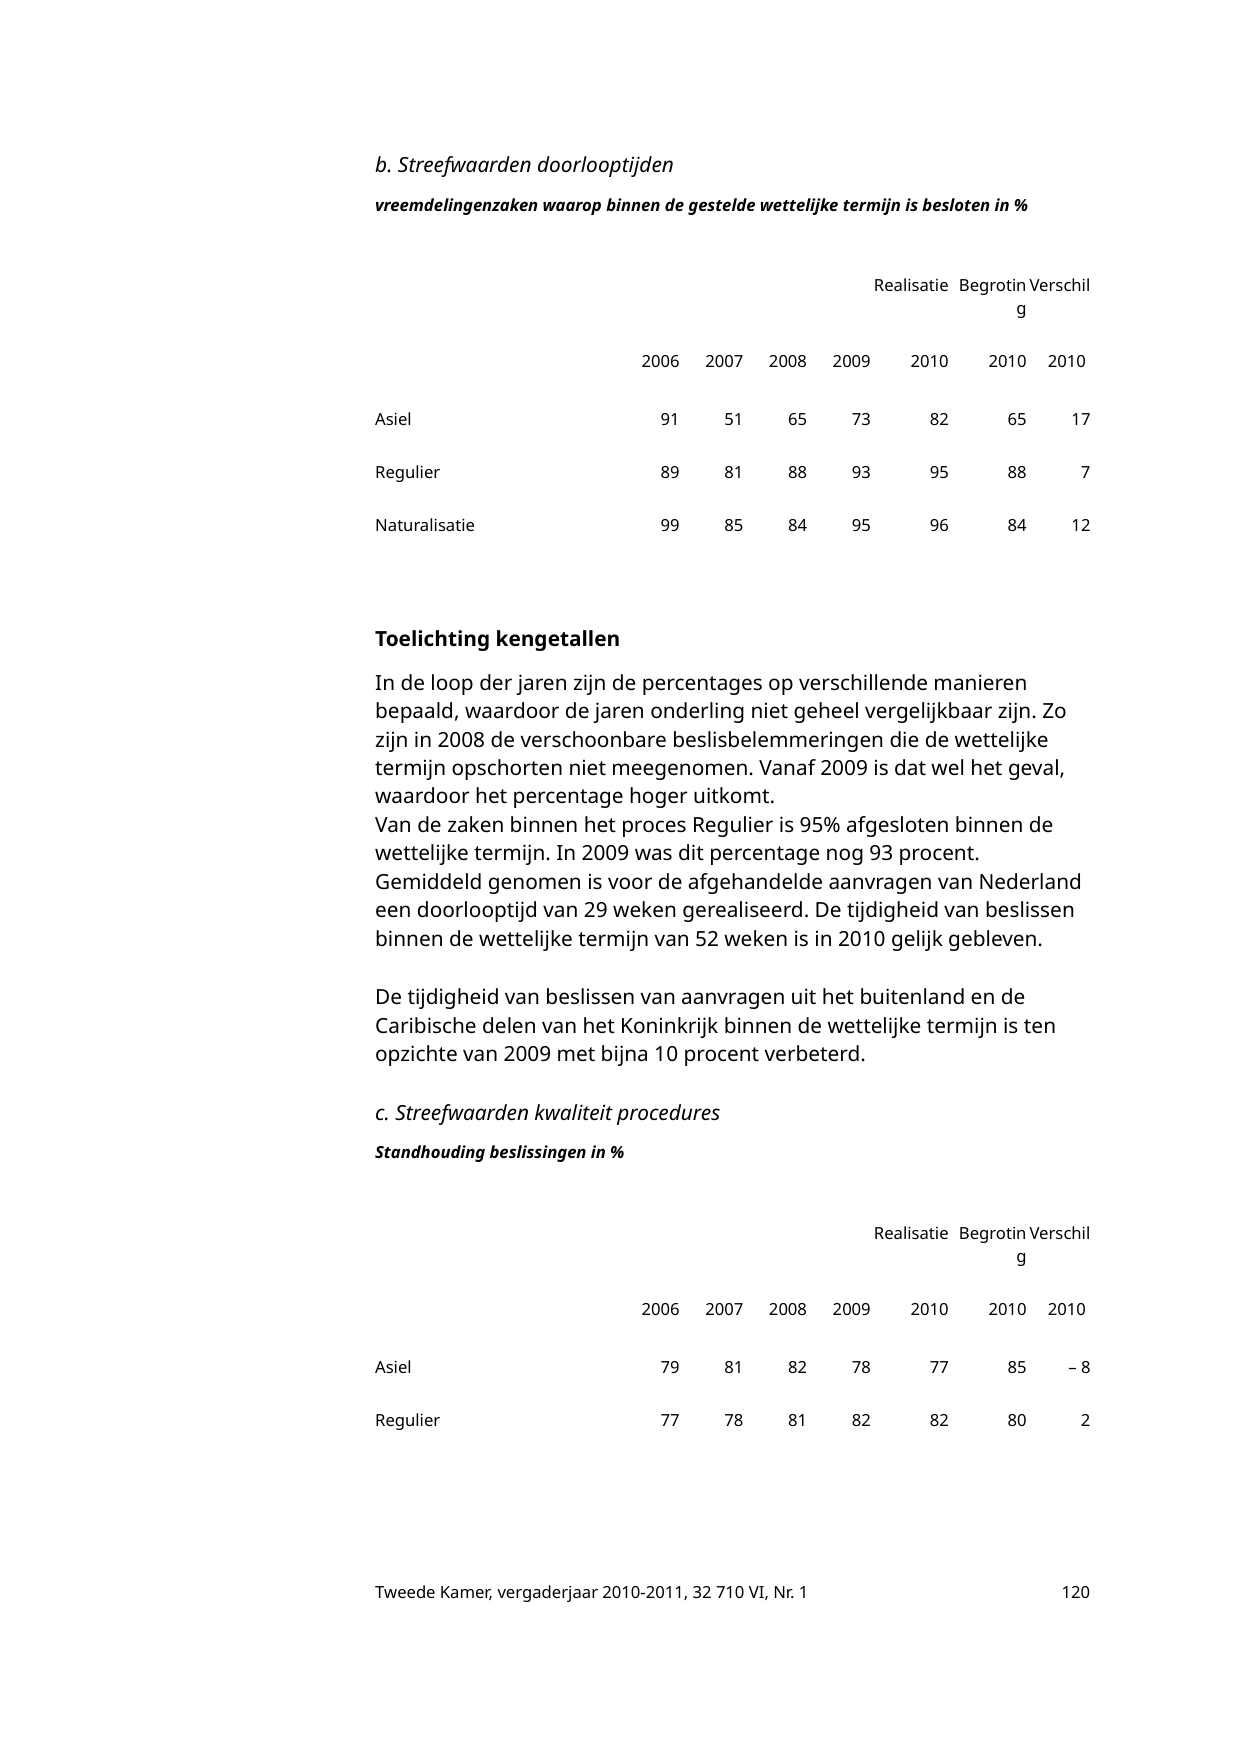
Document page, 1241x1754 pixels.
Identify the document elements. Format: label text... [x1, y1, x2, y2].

table_cell 2010 [1026, 350, 1090, 408]
table_cell 89 [616, 461, 679, 513]
table_header [616, 274, 679, 349]
table_cell 73 [807, 408, 871, 461]
table_header Realisatie [871, 1222, 948, 1297]
table_header Verschil [1026, 1222, 1090, 1297]
table_header [679, 274, 743, 349]
table_cell 79 [616, 1356, 679, 1408]
table_cell 77 [871, 1356, 948, 1408]
table_cell 81 [679, 1356, 743, 1408]
table_cell 2010 [949, 1297, 1026, 1356]
text Toelichting kengetallen [375, 624, 1090, 653]
text Gemiddeld genomen is voor de afgehandelde aanvragen van Nederland een doorlooptijd van 29 weken gerealiseerd. De tijdigheid van beslissen binnen de wettelijke termijn van 52 weken is in 2010 gelijk gebleven. [375, 867, 1090, 952]
table_cell 2008 [743, 350, 807, 408]
table_cell 85 [949, 1356, 1026, 1408]
text In de loop der jaren zijn de percentages op verschillende manieren bepaald, waardoor de jaren onderling niet geheel vergelijkbaar zijn. Zo zijn in 2008 de verschoonbare beslisbelemmeringen die de wettelijke termijn opschorten niet meegenomen. Vanaf 2009 is dat wel het geval, waardoor het percentage hoger uitkomt. [375, 668, 1090, 810]
table_header [375, 1222, 616, 1297]
table_cell 91 [616, 408, 679, 461]
table_cell 78 [807, 1356, 871, 1408]
table_cell 2010 [1026, 1297, 1090, 1356]
table_cell Asiel [375, 1356, 616, 1408]
table_cell 7 [1026, 461, 1090, 513]
table_cell 2009 [807, 350, 871, 408]
table_cell 95 [871, 461, 948, 513]
table_header Realisatie [871, 274, 948, 349]
table_header [743, 1222, 807, 1297]
table_cell 2 [1026, 1408, 1090, 1461]
text vreemdelingenzaken waarop binnen de gestelde wettelijke termijn is besloten in % [375, 193, 1090, 216]
table_cell 85 [679, 513, 743, 566]
table_header Verschil [1026, 274, 1090, 349]
table_cell 96 [871, 513, 948, 566]
table_header [807, 1222, 871, 1297]
table_cell 2006 [616, 350, 679, 408]
table_cell [375, 1297, 616, 1356]
table_cell 93 [807, 461, 871, 513]
table_cell Naturalisatie [375, 513, 616, 566]
table_cell 2010 [871, 1297, 948, 1356]
table_cell Regulier [375, 461, 616, 513]
table_cell 78 [679, 1408, 743, 1461]
table_cell 84 [743, 513, 807, 566]
table_cell 65 [743, 408, 807, 461]
table_cell 88 [949, 461, 1026, 513]
text c. Streefwaarden kwaliteit procedures [375, 1098, 1090, 1126]
table_cell 2010 [949, 350, 1026, 408]
text De tijdigheid van beslissen van aanvragen uit het buitenland en de Caribische delen van het Koninkrijk binnen de wettelijke termijn is ten opzichte van 2009 met bijna 10 procent verbeterd. [375, 982, 1090, 1068]
table_header Begroting [949, 1222, 1026, 1297]
table_cell 17 [1026, 408, 1090, 461]
table_cell 2009 [807, 1297, 871, 1356]
table_header [375, 274, 616, 349]
table_header [807, 274, 871, 349]
table_cell 2006 [616, 1297, 679, 1356]
table_cell 2007 [679, 350, 743, 408]
table_cell – 8 [1026, 1356, 1090, 1408]
table_header [743, 274, 807, 349]
table_cell 95 [807, 513, 871, 566]
table_header [616, 1222, 679, 1297]
table_cell 77 [616, 1408, 679, 1461]
text Van de zaken binnen het proces Regulier is 95% afgesloten binnen de wettelijke termijn. In 2009 was dit percentage nog 93 procent. [375, 810, 1090, 867]
table_cell 2007 [679, 1297, 743, 1356]
table_cell 12 [1026, 513, 1090, 566]
table_cell 82 [743, 1356, 807, 1408]
table_cell 88 [743, 461, 807, 513]
table_cell 80 [949, 1408, 1026, 1461]
table_cell 82 [871, 1408, 948, 1461]
table_cell 81 [679, 461, 743, 513]
text b. Streefwaarden doorlooptijden [375, 150, 1090, 178]
table_cell 82 [871, 408, 948, 461]
table_header Begroting [949, 274, 1026, 349]
table_cell 2010 [871, 350, 948, 408]
table_cell 65 [949, 408, 1026, 461]
text Standhouding beslissingen in % [375, 1141, 1090, 1164]
table_cell 81 [743, 1408, 807, 1461]
table_cell 84 [949, 513, 1026, 566]
table_cell Asiel [375, 408, 616, 461]
table_cell Regulier [375, 1408, 616, 1461]
table_cell 99 [616, 513, 679, 566]
table_cell 51 [679, 408, 743, 461]
table_cell 2008 [743, 1297, 807, 1356]
table_header [679, 1222, 743, 1297]
table_cell [375, 350, 616, 408]
table_cell 82 [807, 1408, 871, 1461]
